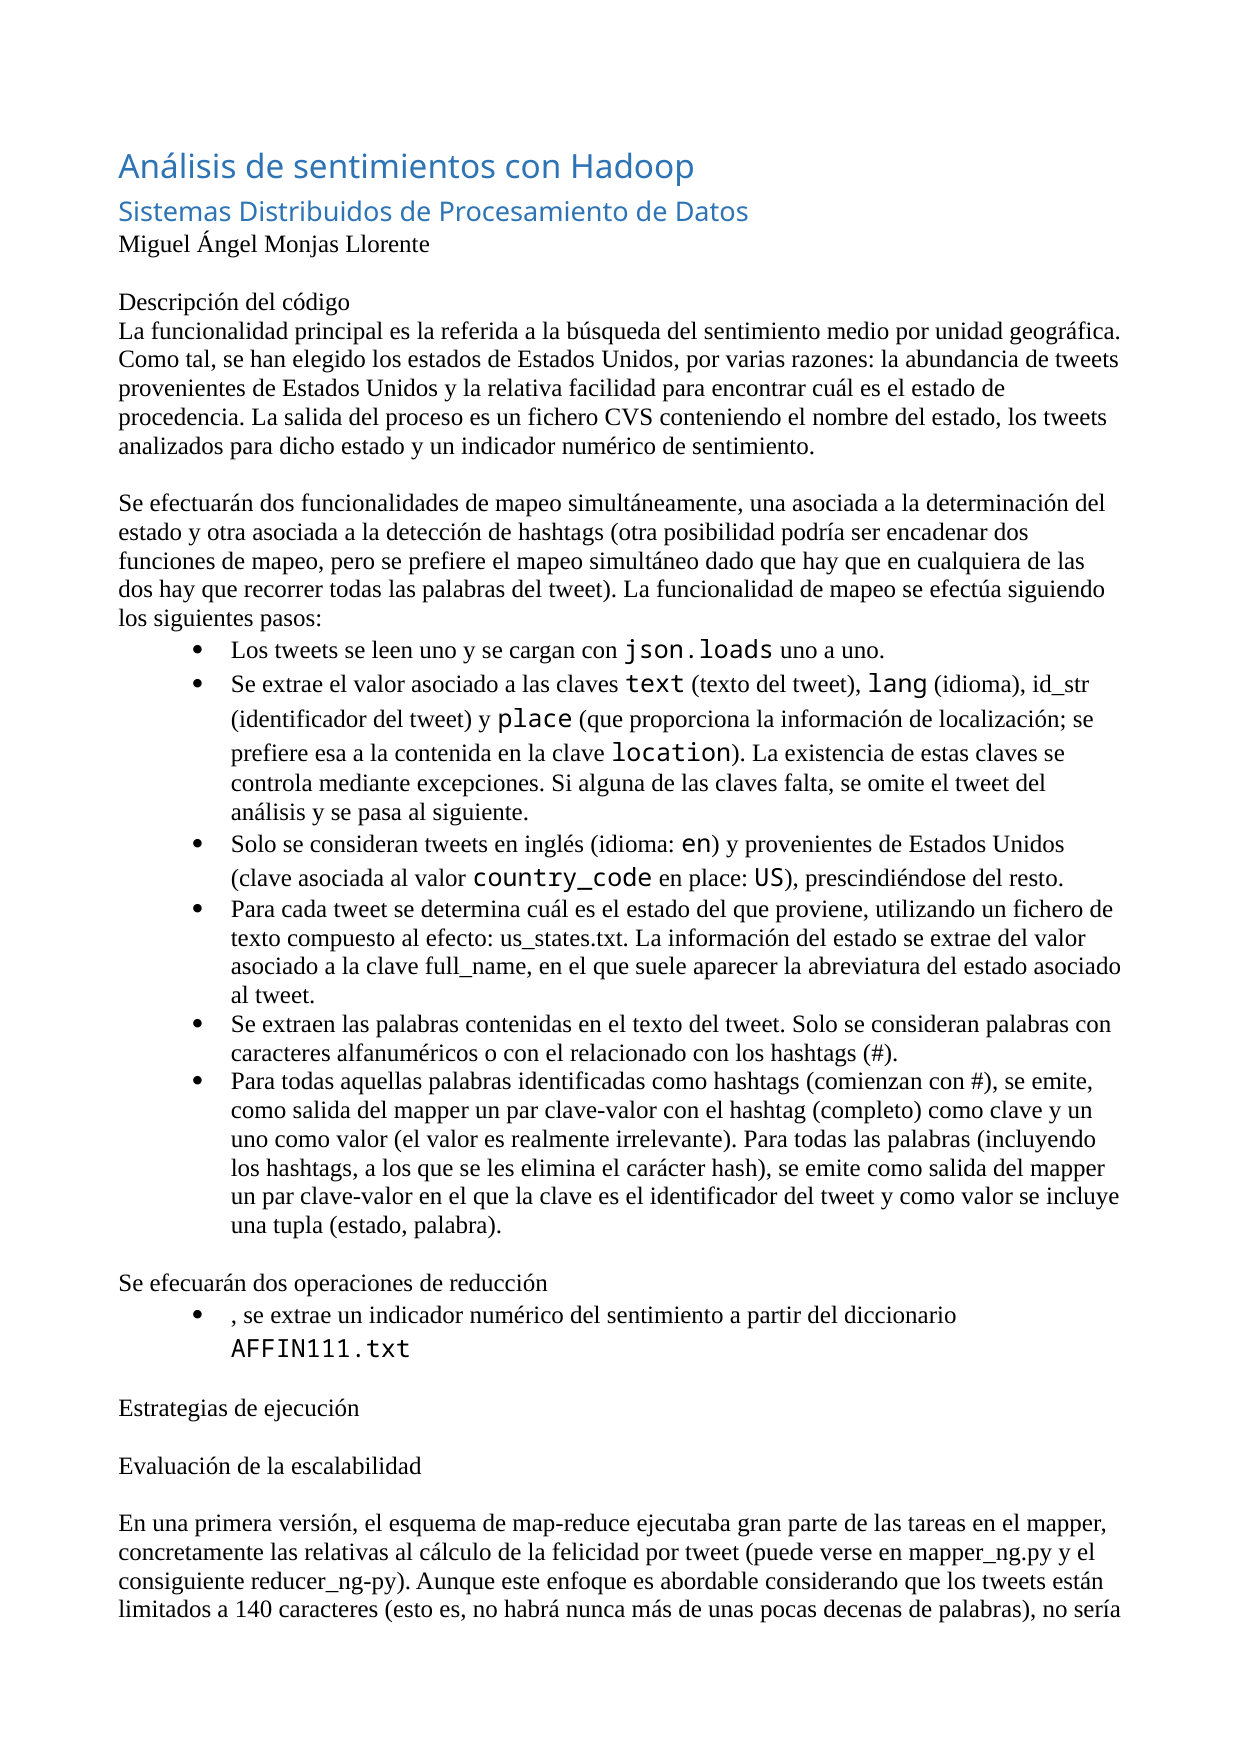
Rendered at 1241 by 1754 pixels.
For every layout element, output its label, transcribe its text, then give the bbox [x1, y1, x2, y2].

list Se extrae el valor asociado a las claves text (texto del tweet), lang (idioma), id_str (identificador del tweet) y place (que proporciona la información de localización; se prefiere esa a la contenida en la clave location). La existencia de estas claves se controla mediante excepciones. Si alguna de las claves falta, se omite el tweet del análisis y se pasa al siguiente. [193, 666, 1122, 826]
list Para todas aquellas palabras identificadas como hashtags (comienzan con #), se emite, como salida del mapper un par clave-valor con el hashtag (completo) como clave y un uno como valor (el valor es realmente irrelevante). Para todas las palabras (incluyendo los hashtags, a los que se les elimina el carácter hash), se emite como salida del mapper un par clave-valor en el que la clave es el identificador del tweet y como valor se incluye una tupla (estado, palabra). [193, 1066, 1122, 1239]
list Solo se consideran tweets en inglés (idioma: en) y provenientes de Estados Unidos (clave asociada al valor country_code en place: US), prescindiéndose del resto. [193, 826, 1122, 894]
text Evaluación de la escalabilidad [118, 1451, 1122, 1479]
text Miguel Ángel Monjas Llorente [118, 229, 1122, 258]
list Se extraen las palabras contenidas en el texto del tweet. Solo se consideran palabras con caracteres alfanuméricos o con el relacionado con los hashtags (#). [193, 1009, 1122, 1066]
text Estrategias de ejecución [118, 1393, 1122, 1422]
text Se efecuarán dos operaciones de reducción [118, 1268, 1122, 1296]
subtitle Sistemas Distribuidos de Procesamiento de Datos [118, 193, 1122, 229]
list Los tweets se leen uno y se cargan con json.loads uno a uno. [193, 632, 1122, 666]
list , se extrae un indicador numérico del sentimiento a partir del diccionario AFFIN111.txt [193, 1296, 1122, 1364]
subtitle Análisis de sentimientos con Hadoop [118, 143, 1122, 188]
text La funcionalidad principal es la referida a la búsqueda del sentimiento medio por unidad geográfica. Como tal, se han elegido los estados de Estados Unidos, por varias razones: la abundancia de tweets provenientes de Estados Unidos y la relativa facilidad para encontrar cuál es el estado de procedencia. La salida del proceso es un fichero CVS conteniendo el nombre del estado, los tweets analizados para dicho estado y un indicador numérico de sentimiento. [118, 316, 1122, 459]
text En una primera versión, el esquema de map-reduce ejecutaba gran parte de las tareas en el mapper, concretamente las relativas al cálculo de la felicidad por tweet (puede verse en mapper_ng.py y el consiguiente reducer_ng-py). Aunque este enfoque es abordable considerando que los tweets están limitados a 140 caracteres (esto es, no habrá nunca más de unas pocas decenas de palabras), no sería [118, 1508, 1122, 1623]
text Se efectuarán dos funcionalidades de mapeo simultáneamente, una asociada a la determinación del estado y otra asociada a la detección de hashtags (otra posibilidad podría ser encadenar dos funciones de mapeo, pero se prefiere el mapeo simultáneo dado que hay que en cualquiera de las dos hay que recorrer todas las palabras del tweet). La funcionalidad de mapeo se efectúa siguiendo los siguientes pasos: [118, 488, 1122, 632]
text Descripción del código [118, 287, 1122, 316]
list Para cada tweet se determina cuál es el estado del que proviene, utilizando un fichero de texto compuesto al efecto: us_states.txt. La información del estado se extrae del valor asociado a la clave full_name, en el que suele aparecer la abreviatura del estado asociado al tweet. [193, 894, 1122, 1009]
